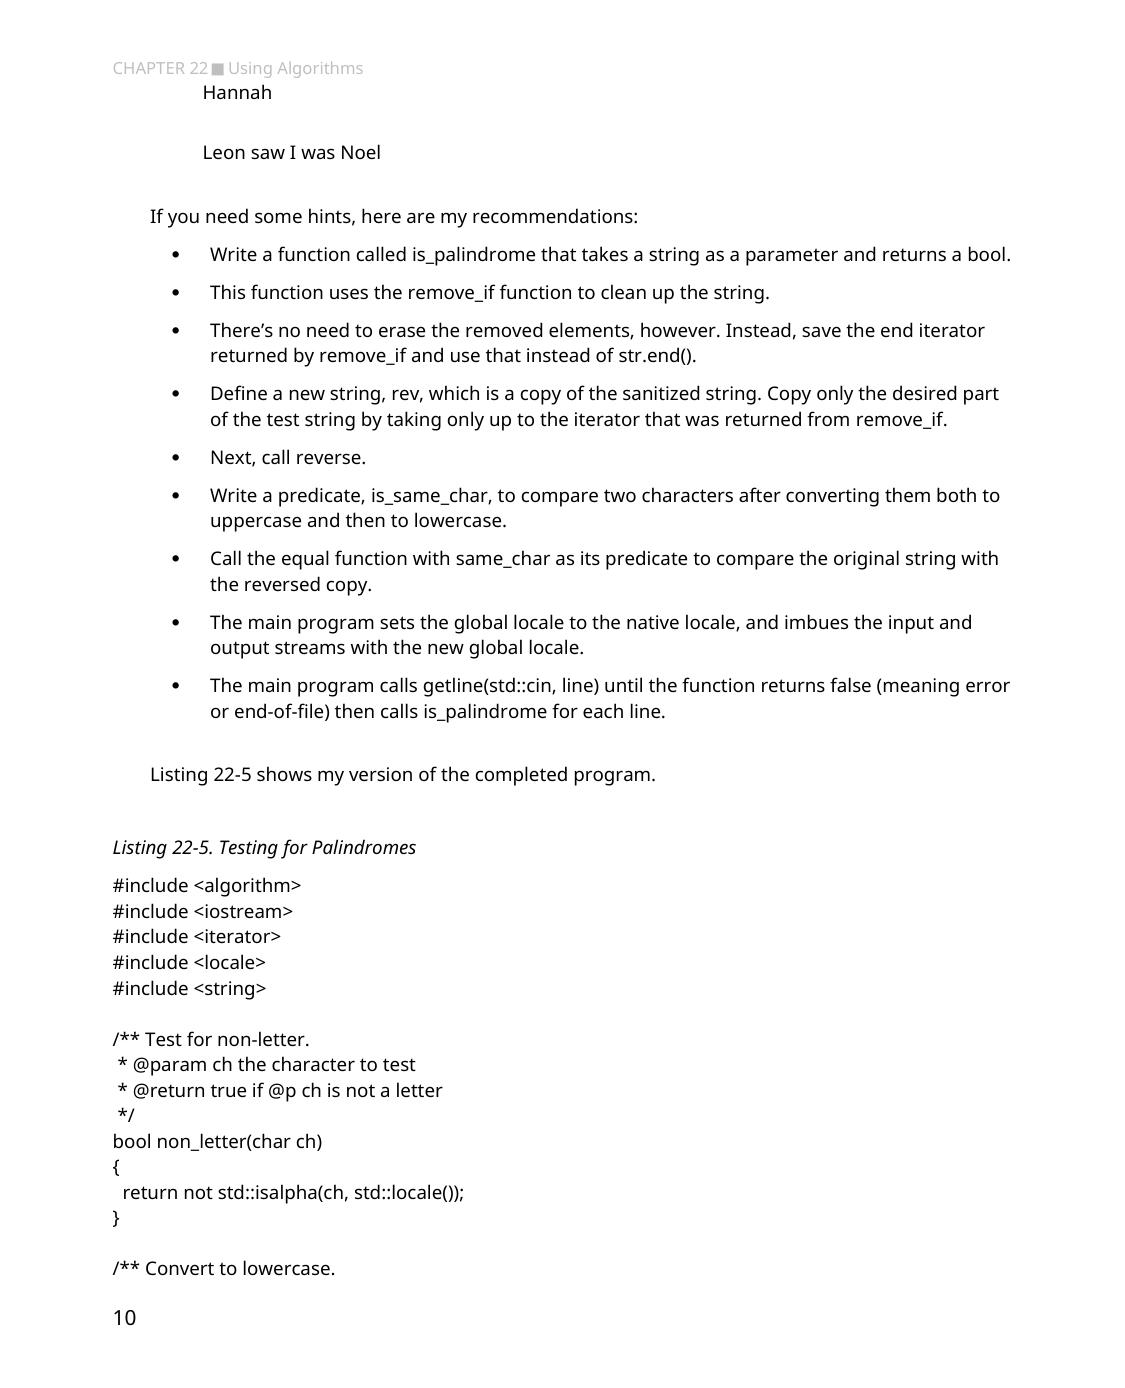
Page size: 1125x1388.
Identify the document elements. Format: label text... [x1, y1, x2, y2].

text #include <algorithm> [112, 873, 1012, 898]
list There’s no need to erase the removed elements, however. Instead, save the end iterator returned by remove_if and use that instead of str.end(). [172, 317, 1012, 368]
text return not std::isalpha(ch, std::locale()); [112, 1179, 1012, 1204]
list Next, call reverse. [172, 444, 1012, 469]
text Listing 22-5 shows my version of the completed program. [112, 761, 1012, 787]
text #include <string> [112, 975, 1012, 1000]
list Call the equal function with same_char as its predicate to compare the original string with the reversed copy. [172, 546, 1012, 597]
list Hannah [202, 79, 1012, 104]
text /** Convert to lowercase. [112, 1256, 1012, 1281]
list Leon saw I was Noel [202, 140, 1012, 165]
text bool non_letter(char ch) [112, 1128, 1012, 1153]
text } [112, 1204, 1012, 1230]
text * @param ch the character to test [112, 1051, 1012, 1077]
text /** Test for non-letter. [112, 1026, 1012, 1051]
text */ [112, 1102, 1012, 1128]
list Write a predicate, is_same_char, to compare two characters after converting them both to uppercase and then to lowercase. [172, 482, 1012, 533]
list This function uses the remove_if function to clean up the string. [172, 279, 1012, 304]
text #include <iostream> [112, 898, 1012, 924]
list Define a new string, rev, which is a copy of the sanitized string. Copy only the desired part of the test string by taking only up to the iterator that was returned from remove_if. [172, 381, 1012, 432]
list The main program calls getline(std::cin, line) until the function returns false (meaning error or end-of-file) then calls is_palindrome for each line. [172, 673, 1012, 724]
list The main program sets the global locale to the native locale, and imbues the input and output streams with the new global locale. [172, 609, 1012, 660]
text * @return true if @p ch is not a letter [112, 1077, 1012, 1102]
text Listing 22-5. Testing for Palindromes [112, 835, 1012, 860]
text #include <iterator> [112, 924, 1012, 949]
text #include <locale> [112, 949, 1012, 975]
list Write a function called is_palindrome that takes a string as a parameter and returns a bool. [172, 241, 1012, 266]
text If you need some hints, here are my recommendations: [112, 203, 1012, 228]
text { [112, 1153, 1012, 1179]
